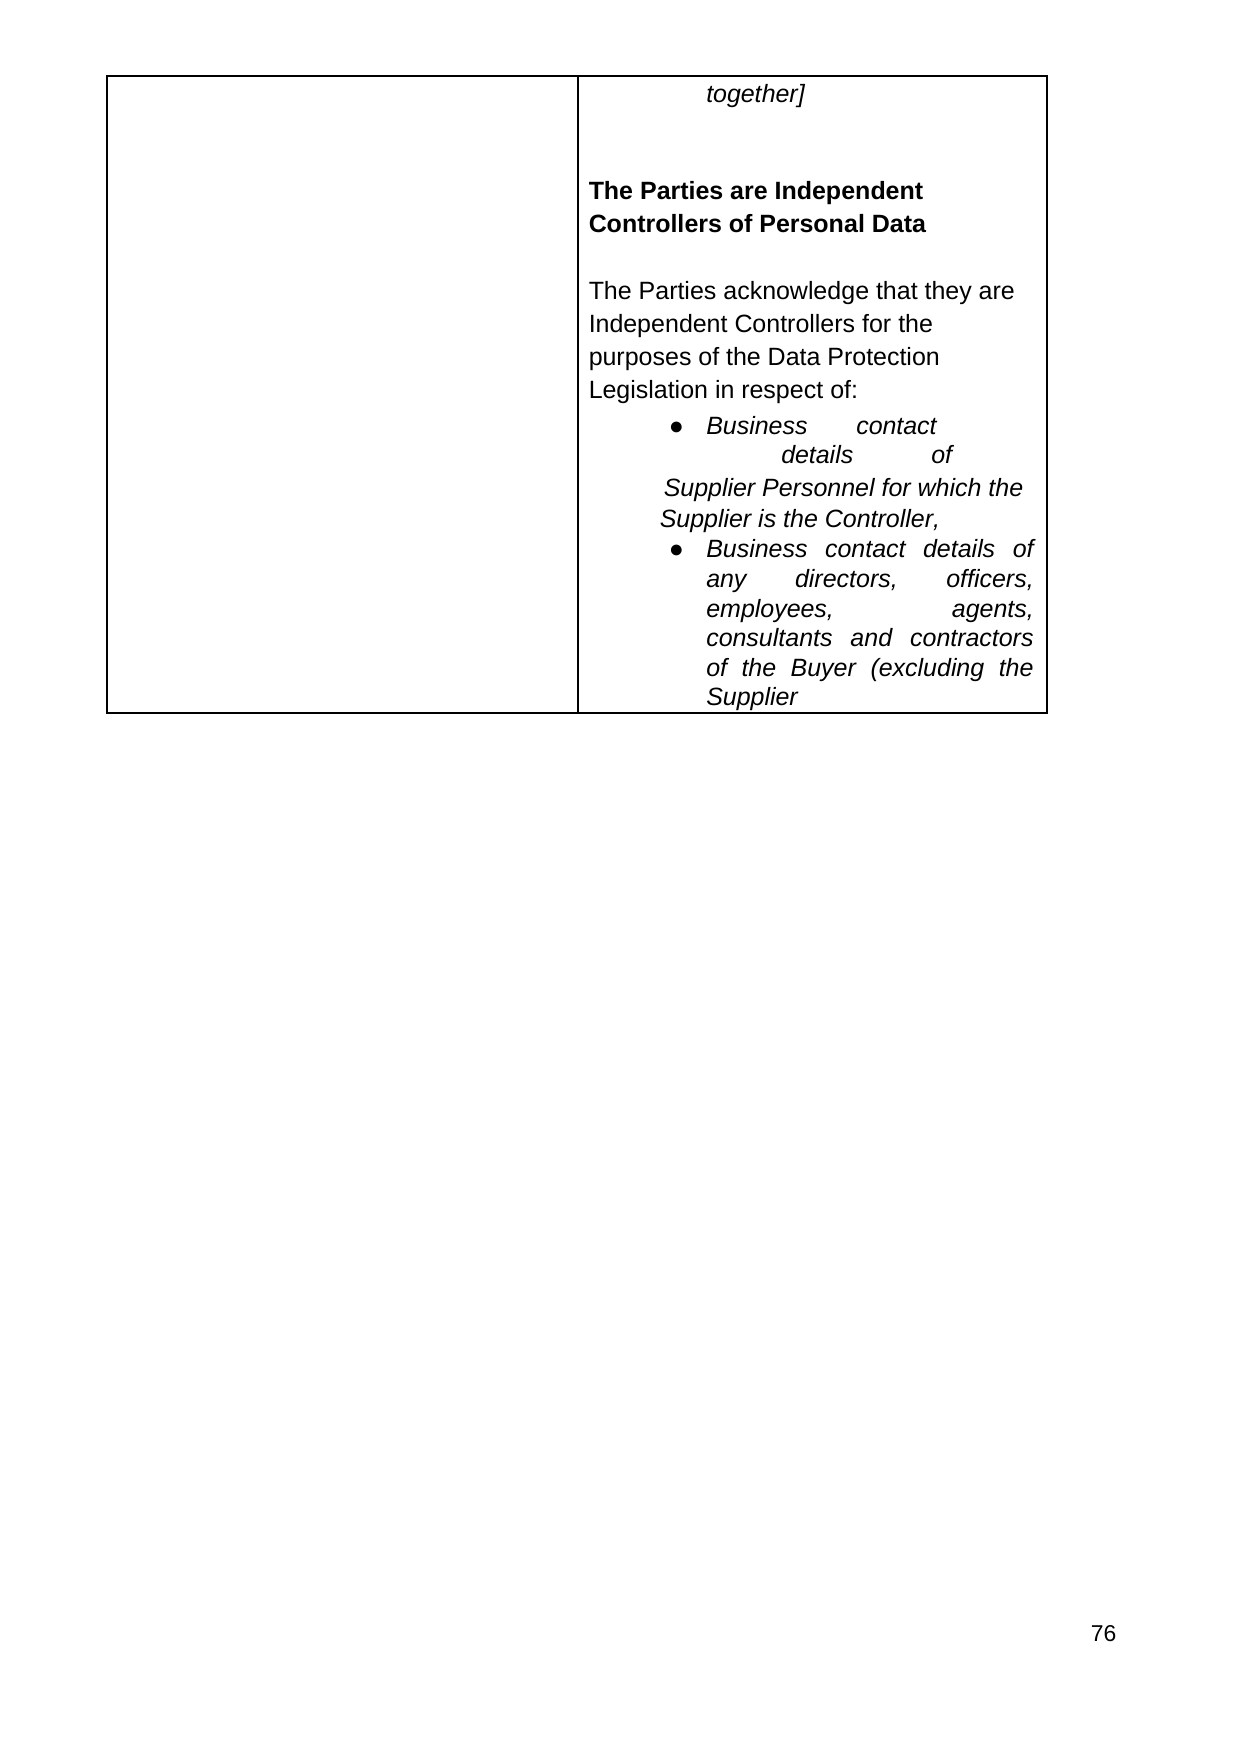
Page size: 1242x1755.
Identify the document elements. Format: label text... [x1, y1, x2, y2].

table_header together] The Parties are Independent Controllers of Personal Data The Parties acknowledge that they are Independent Controllers for the purposes of the Data Protection Legislation in respect of: Business contact details of Supplier Personnel for which the Supplier is the Controller, Business contact details of any directors, officers, employees, agents, consultants and contractors of the Buyer (excluding the Supplier [579, 77, 1046, 712]
table_header [108, 77, 577, 712]
